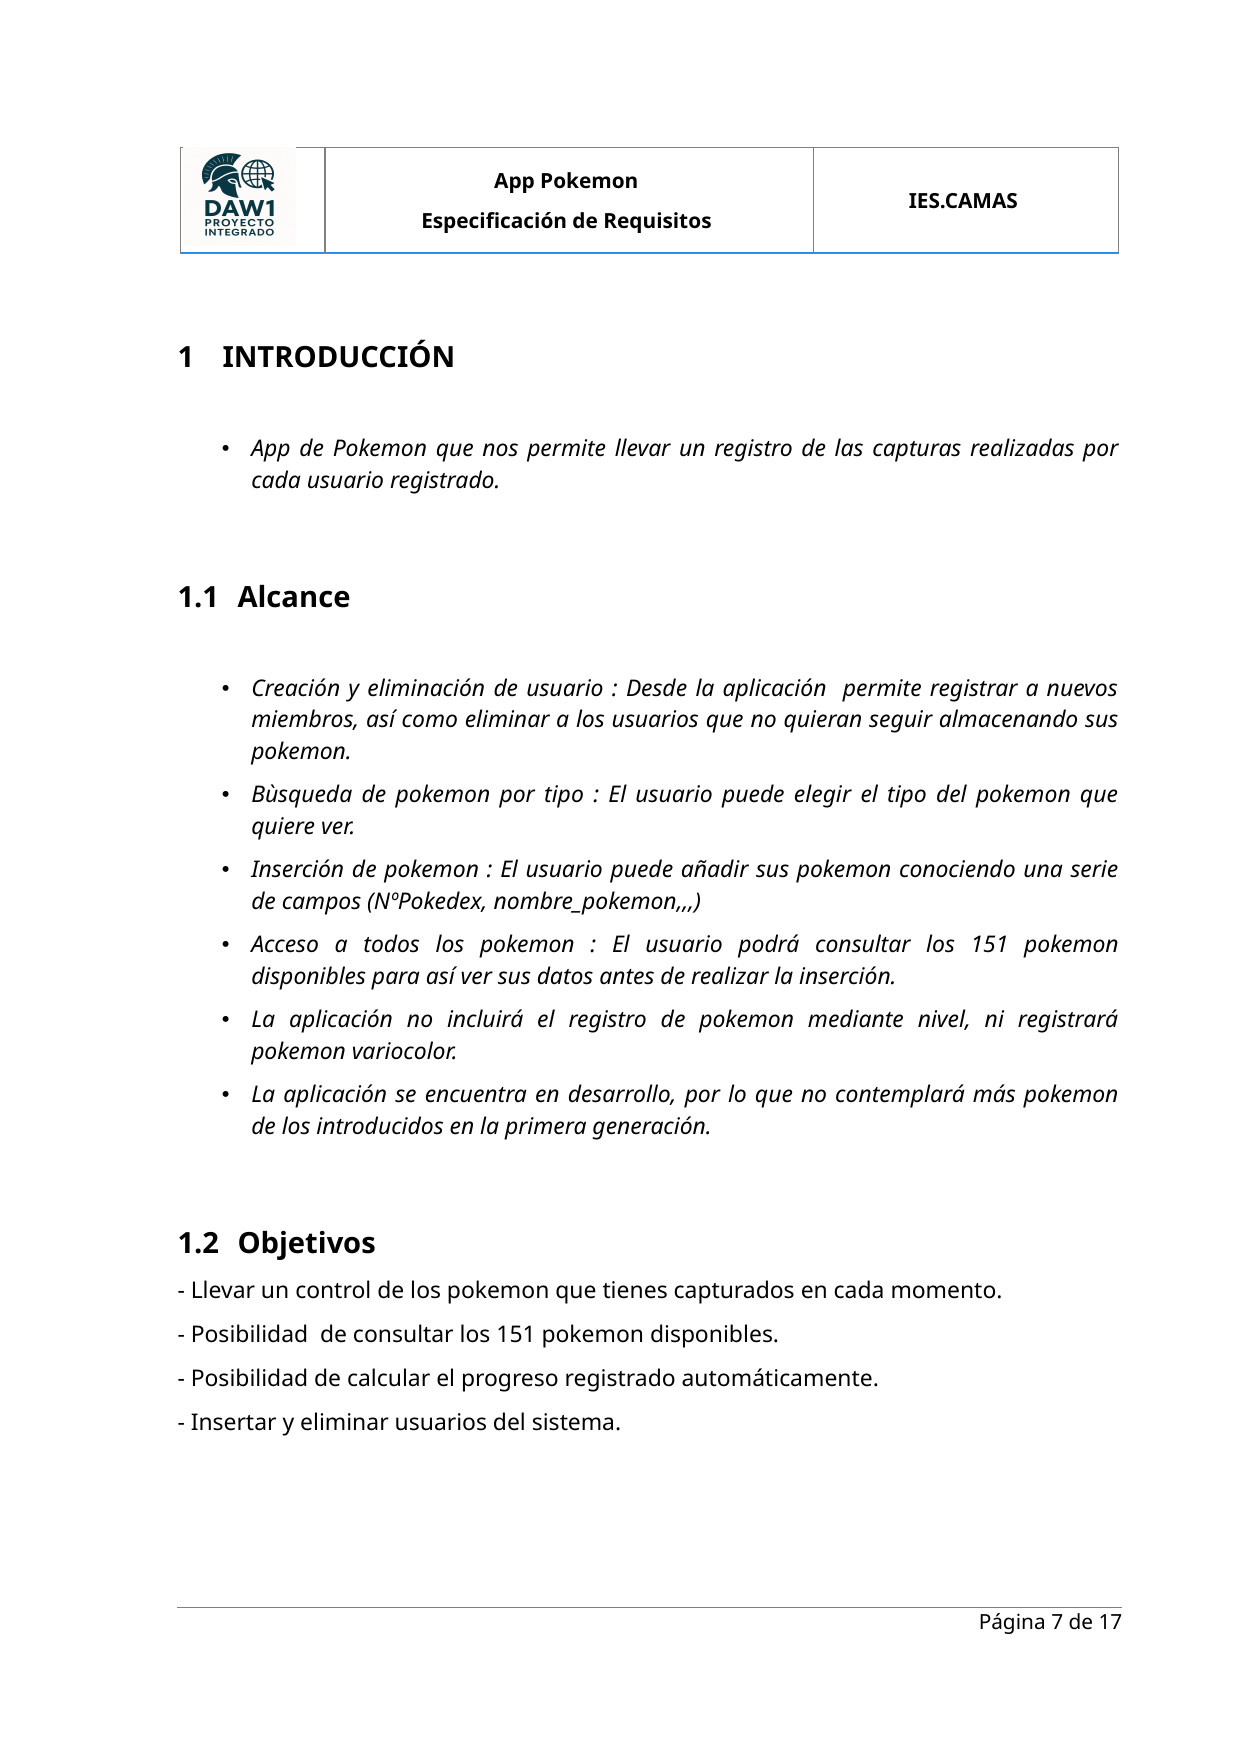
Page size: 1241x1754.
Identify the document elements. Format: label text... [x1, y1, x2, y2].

text - Llevar un control de los pokemon que tienes capturados en cada momento. [177, 1274, 1122, 1306]
text - Posibilidad de consultar los 151 pokemon disponibles. [177, 1318, 1122, 1349]
list App de Pokemon que nos permite llevar un registro de las capturas realizadas por cada usuario registrado. [222, 432, 1122, 495]
text - Insertar y eliminar usuarios del sistema. [177, 1406, 1122, 1437]
subtitle Alcance [177, 576, 1122, 616]
list La aplicación no incluirá el registro de pokemon mediante nivel, ni registrará pokemon variocolor. [222, 1003, 1122, 1066]
picture [183, 147, 296, 246]
list La aplicación se encuentra en desarrollo, por lo que no contemplará más pokemon de los introducidos en la primera generación. [222, 1078, 1122, 1141]
list Creación y eliminación de usuario : Desde la aplicación permite registrar a nuevos miembros, así como eliminar a los usuarios que no quieran seguir almacenando sus pokemon. [222, 672, 1122, 766]
list Inserción de pokemon : El usuario puede añadir sus pokemon conociendo una serie de campos (NºPokedex, nombre_pokemon,,,) [222, 853, 1122, 916]
text - Posibilidad de calcular el progreso registrado automáticamente. [177, 1362, 1122, 1393]
subtitle Objetivos [177, 1222, 1122, 1262]
subtitle INTRODUCCIÓN [177, 336, 1122, 376]
list Acceso a todos los pokemon : El usuario podrá consultar los 151 pokemon disponibles para así ver sus datos antes de realizar la inserción. [222, 928, 1122, 991]
list Bùsqueda de pokemon por tipo : El usuario puede elegir el tipo del pokemon que quiere ver. [222, 778, 1122, 841]
